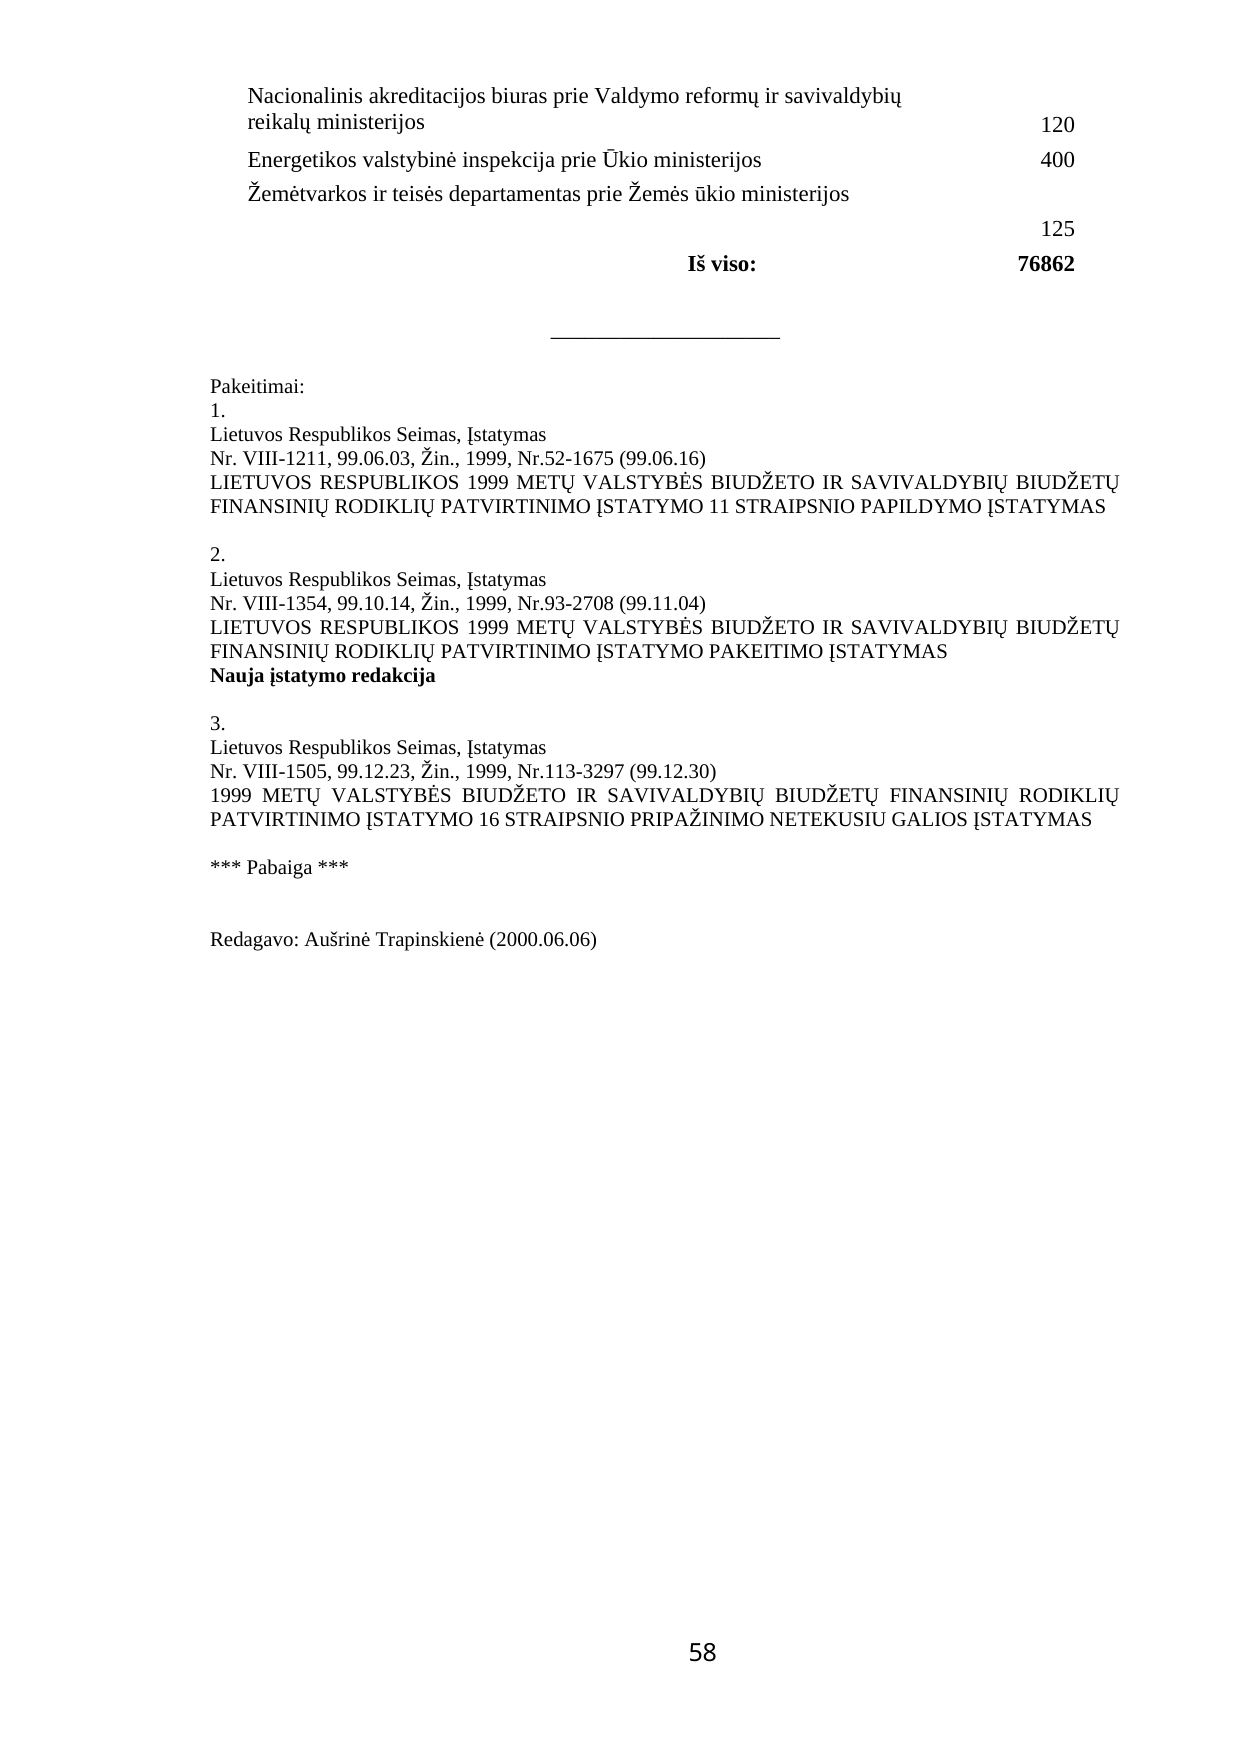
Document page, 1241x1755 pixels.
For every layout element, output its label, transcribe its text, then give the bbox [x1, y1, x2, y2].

text LIETUVOS RESPUBLIKOS 1999 METŲ VALSTYBĖS BIUDŽETO IR SAVIVALDYBIŲ BIUDŽETŲ FINANSINIŲ RODIKLIŲ PATVIRTINIMO ĮSTATYMO 11 STRAIPSNIO PAPILDYMO ĮSTATYMAS [210, 470, 1120, 518]
text *** Pabaiga *** [210, 855, 1120, 879]
table_cell Nacionalinis akreditacijos biuras prie Valdymo reformų ir savivaldybių reikalų ministerijos [236, 74, 934, 137]
table_cell 400 [934, 138, 1121, 172]
text Lietuvos Respublikos Seimas, Įstatymas [210, 735, 1120, 759]
text Lietuvos Respublikos Seimas, Įstatymas [210, 422, 1120, 446]
text Nr. VIII-1505, 99.12.23, Žin., 1999, Nr.113-3297 (99.12.30) [210, 759, 1120, 783]
text Nauja įstatymo redakcija [210, 663, 1120, 687]
text 3. [210, 711, 1120, 735]
text ____________________ [210, 315, 1120, 341]
text Nr. VIII-1354, 99.10.14, Žin., 1999, Nr.93-2708 (99.11.04) [210, 591, 1120, 614]
text Pakeitimai: [210, 374, 1120, 398]
text 1999 METŲ VALSTYBĖS BIUDŽETO IR SAVIVALDYBIŲ BIUDŽETŲ FINANSINIŲ RODIKLIŲ PATVIRTINIMO ĮSTATYMO 16 STRAIPSNIO PRIPAŽINIMO NETEKUSIU GALIOS ĮSTATYMAS [210, 783, 1120, 831]
text Redagavo: Aušrinė Trapinskienė (2000.06.06) [210, 927, 1120, 951]
text Lietuvos Respublikos Seimas, Įstatymas [210, 566, 1120, 591]
table_cell 120 [934, 74, 1121, 137]
table_cell Žemėtvarkos ir teisės departamentas prie Žemės ūkio ministerijos [236, 172, 934, 241]
table_cell Iš viso: [236, 241, 934, 276]
text Nr. VIII-1211, 99.06.03, Žin., 1999, Nr.52-1675 (99.06.16) [210, 446, 1120, 470]
table_cell Energetikos valstybinė inspekcija prie Ūkio ministerijos [236, 138, 934, 172]
text 2. [210, 542, 1120, 566]
text LIETUVOS RESPUBLIKOS 1999 METŲ VALSTYBĖS BIUDŽETO IR SAVIVALDYBIŲ BIUDŽETŲ FINANSINIŲ RODIKLIŲ PATVIRTINIMO ĮSTATYMO PAKEITIMO ĮSTATYMAS [210, 614, 1120, 663]
table_cell 125 [934, 172, 1121, 241]
text 1. [210, 398, 1120, 422]
table_cell 76862 [934, 241, 1121, 276]
